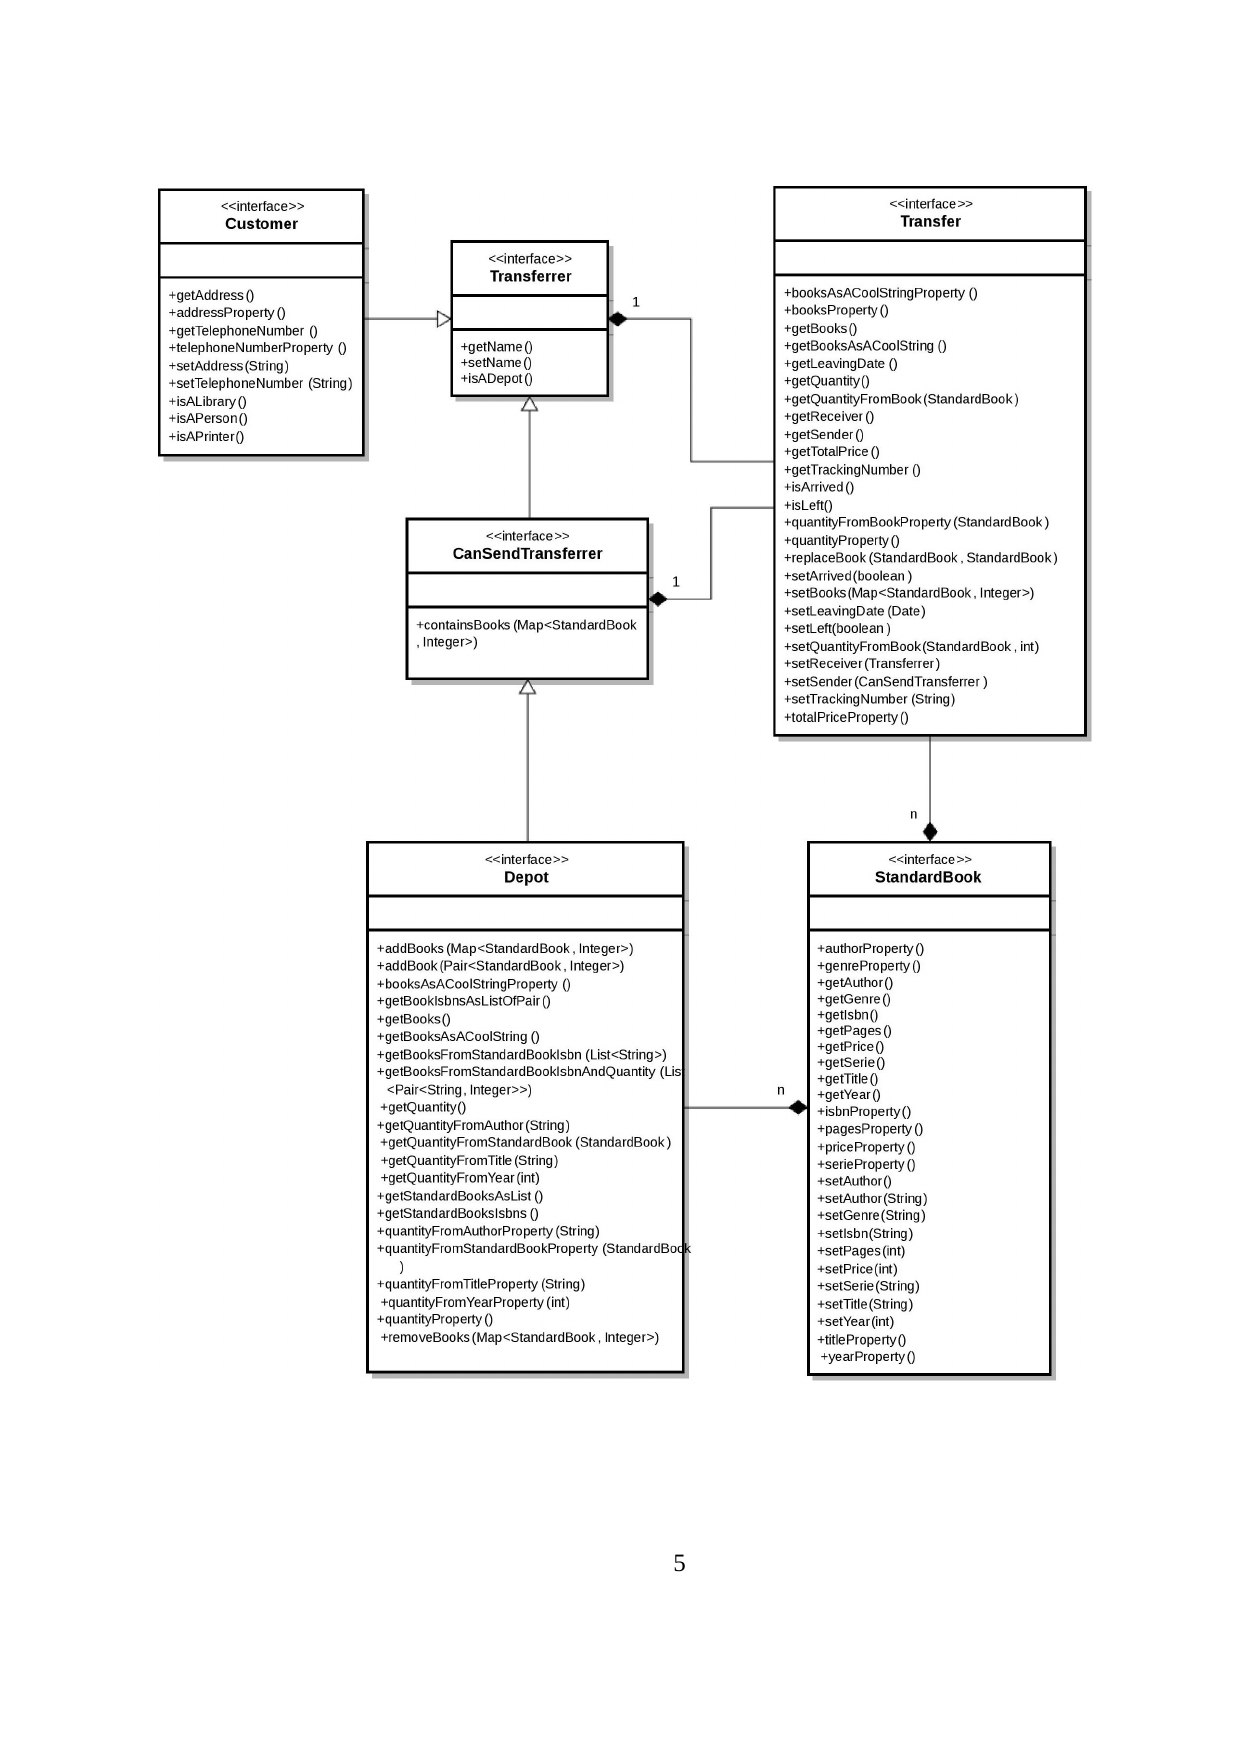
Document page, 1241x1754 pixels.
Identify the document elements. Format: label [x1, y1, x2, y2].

picture [147, 177, 1093, 1383]
